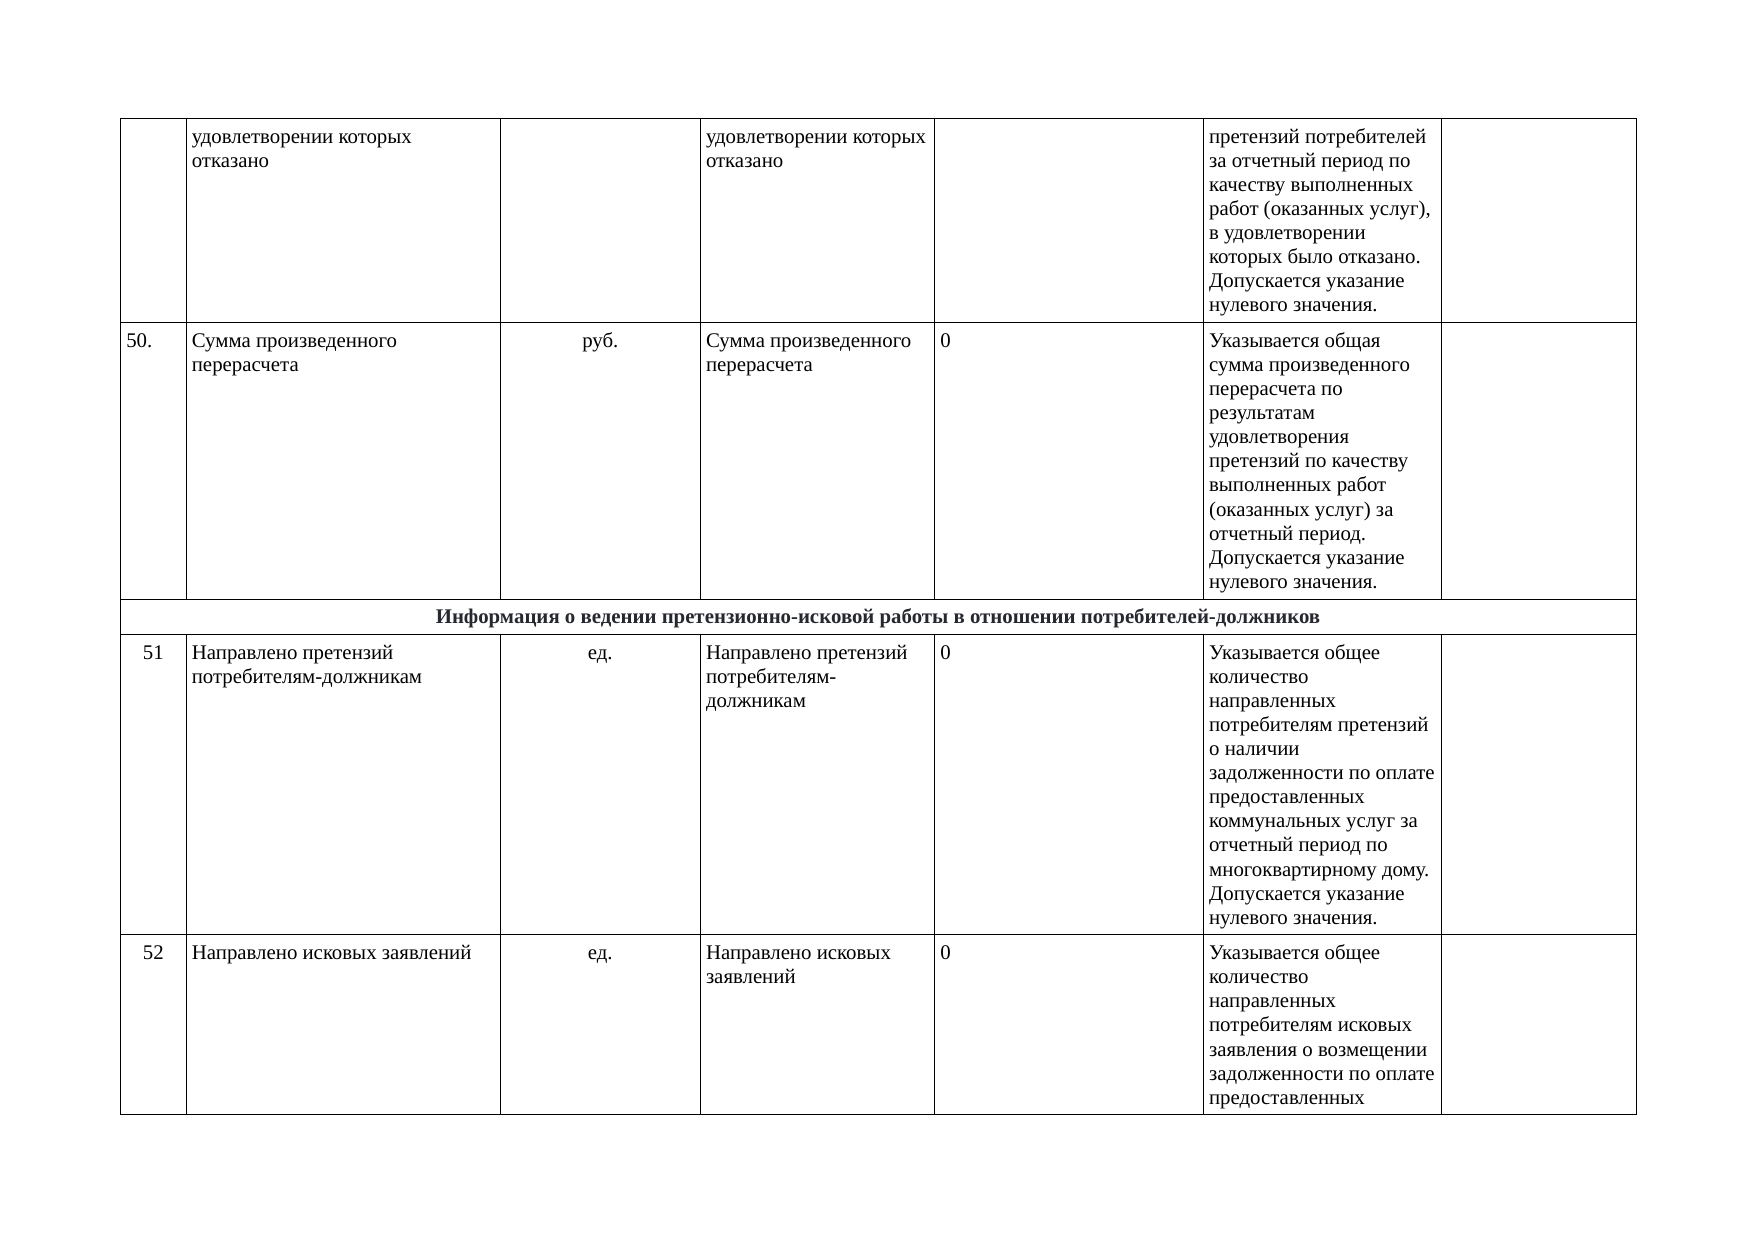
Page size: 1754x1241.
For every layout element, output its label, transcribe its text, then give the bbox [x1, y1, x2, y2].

table_cell [1442, 935, 1636, 1114]
table_cell [935, 119, 1203, 322]
table_cell ед. [501, 635, 700, 934]
table_cell [1442, 635, 1636, 934]
table_cell [1442, 323, 1636, 598]
table_cell Указывается общая сумма произведенного перерасчета по результатам удовлетворения претензий по качеству выполненных работ (оказанных услуг) за отчетный период. Допускается указание нулевого значения. [1204, 323, 1441, 598]
table_cell Сумма произведенного перерасчета [701, 323, 934, 598]
table_cell руб. [501, 323, 700, 598]
table_cell удовлетворении которых отказано [187, 119, 500, 322]
table_cell [121, 119, 186, 322]
table_cell 51 [121, 635, 186, 934]
table_cell 50. [121, 323, 186, 598]
table_cell 0 [935, 635, 1203, 934]
table_cell 0 [935, 935, 1203, 1114]
table_cell Указывается общее количество направленных потребителям исковых заявления о возмещении задолженности по оплате предоставленных [1204, 935, 1441, 1114]
table_cell ед. [501, 935, 700, 1114]
table_cell Направлено исковых заявлений [187, 935, 500, 1114]
table_cell [1442, 119, 1636, 322]
table_cell удовлетворении которых отказано [701, 119, 934, 322]
table_cell Направлено претензий потребителям-должникам [187, 635, 500, 934]
table_cell 52 [121, 935, 186, 1114]
table_cell претензий потребителей за отчетный период по качеству выполненных работ (оказанных услуг), в удовлетворении которых было отказано. Допускается указание нулевого значения. [1204, 119, 1441, 322]
table_cell Направлено исковых заявлений [701, 935, 934, 1114]
table_cell Сумма произведенного перерасчета [187, 323, 500, 598]
table_cell Направлено претензий потребителям-должникам [701, 635, 934, 934]
table_cell 0 [935, 323, 1203, 598]
table_cell Информация о ведении претензионно-исковой работы в отношении потребителей-должников [121, 600, 1636, 634]
table_cell [501, 119, 700, 322]
table_cell Указывается общее количество направленных потребителям претензий о наличии задолженности по оплате предоставленных коммунальных услуг за отчетный период по многоквартирному дому. Допускается указание нулевого значения. [1204, 635, 1441, 934]
